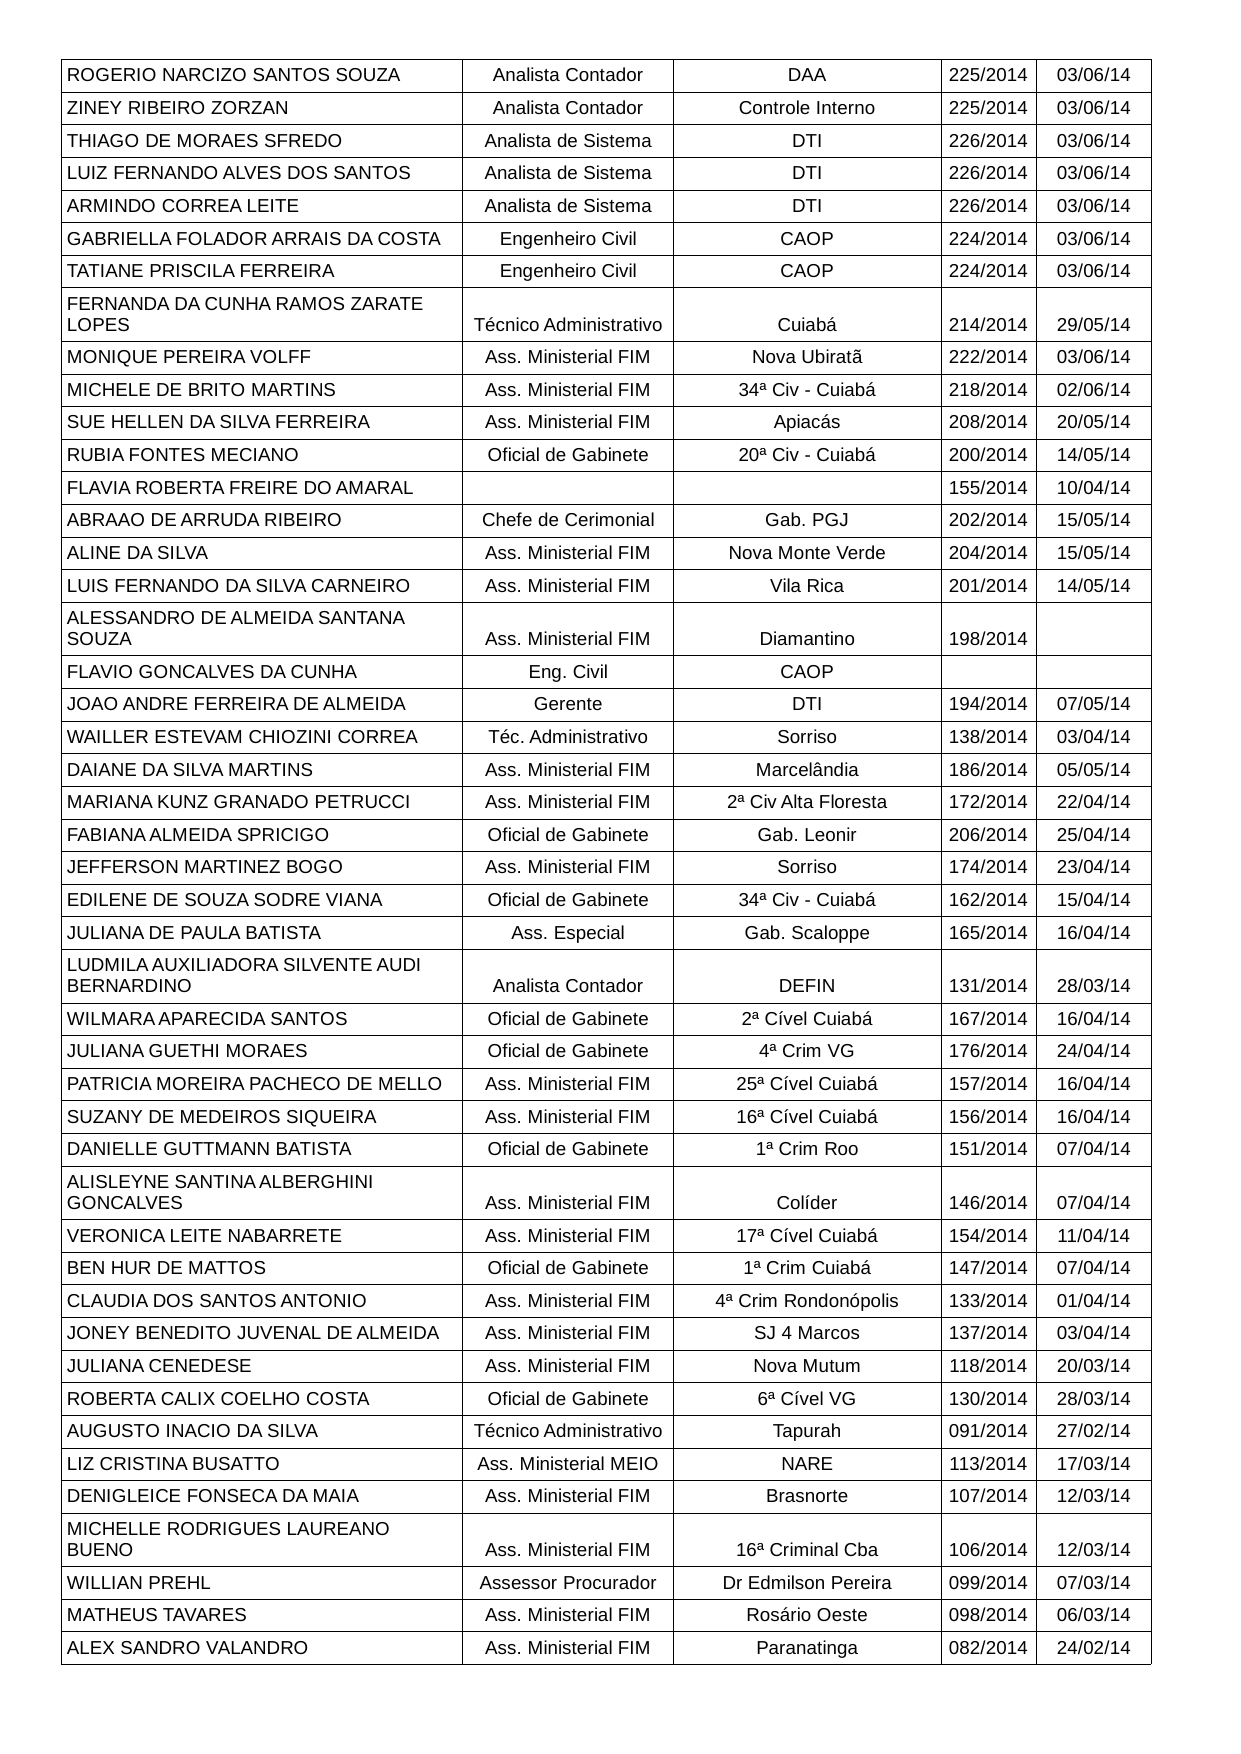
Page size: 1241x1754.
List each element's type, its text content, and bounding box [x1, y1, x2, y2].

table_cell 25ª Cível Cuiabá [674, 1069, 941, 1100]
table_cell Oficial de Gabinete [463, 1383, 673, 1415]
table_cell Ass. Ministerial FIM [463, 1481, 673, 1513]
table_cell Assessor Procurador [463, 1567, 673, 1599]
table_cell 16ª Criminal Cba [674, 1514, 941, 1566]
table_cell 03/04/14 [1037, 1318, 1151, 1349]
table_cell Ass. Ministerial FIM [463, 375, 673, 406]
table_cell ALESSANDRO DE ALMEIDA SANTANA SOUZA [62, 603, 462, 655]
table_cell [1037, 603, 1151, 655]
table_cell 16ª Cível Cuiabá [674, 1101, 941, 1133]
table_cell 218/2014 [942, 375, 1036, 406]
table_cell Ass. Ministerial FIM [463, 1514, 673, 1566]
table_cell DENIGLEICE FONSECA DA MAIA [62, 1481, 462, 1513]
table_cell Ass. Especial [463, 917, 673, 949]
table_cell 07/04/14 [1037, 1134, 1151, 1166]
table_cell TATIANE PRISCILA FERREIRA [62, 256, 462, 287]
table_cell 2ª Civ Alta Floresta [674, 787, 941, 818]
table_cell MATHEUS TAVARES [62, 1600, 462, 1631]
table_cell 146/2014 [942, 1167, 1036, 1219]
table_cell GABRIELLA FOLADOR ARRAIS DA COSTA [62, 223, 462, 255]
table_cell 24/04/14 [1037, 1036, 1151, 1068]
table_cell 133/2014 [942, 1285, 1036, 1317]
table_cell Controle Interno [674, 93, 941, 124]
table_cell 200/2014 [942, 440, 1036, 471]
table_cell 225/2014 [942, 60, 1036, 92]
table_cell 225/2014 [942, 93, 1036, 124]
table_cell 099/2014 [942, 1567, 1036, 1599]
table_cell BEN HUR DE MATTOS [62, 1253, 462, 1284]
table_cell 226/2014 [942, 125, 1036, 157]
table_cell Brasnorte [674, 1481, 941, 1513]
table_cell 222/2014 [942, 342, 1036, 373]
table_cell 07/04/14 [1037, 1167, 1151, 1219]
table_cell 17ª Cível Cuiabá [674, 1220, 941, 1252]
table_cell Chefe de Cerimonial [463, 505, 673, 537]
table_cell Analista Contador [463, 950, 673, 1002]
table_cell 082/2014 [942, 1632, 1036, 1664]
table_cell SJ 4 Marcos [674, 1318, 941, 1349]
table_cell 17/03/14 [1037, 1449, 1151, 1480]
table_cell 162/2014 [942, 885, 1036, 916]
table_cell 16/04/14 [1037, 1004, 1151, 1035]
table_cell Gab. Leonir [674, 820, 941, 851]
table_cell 22/04/14 [1037, 787, 1151, 818]
table_cell 28/03/14 [1037, 950, 1151, 1002]
table_cell Oficial de Gabinete [463, 1004, 673, 1035]
table_cell [942, 656, 1036, 688]
table_cell 6ª Cível VG [674, 1383, 941, 1415]
table_cell Rosário Oeste [674, 1600, 941, 1631]
table_cell 186/2014 [942, 754, 1036, 786]
table_cell LUIS FERNANDO DA SILVA CARNEIRO [62, 570, 462, 602]
table_cell 202/2014 [942, 505, 1036, 537]
table_cell 27/02/14 [1037, 1416, 1151, 1447]
table_cell EDILENE DE SOUZA SODRE VIANA [62, 885, 462, 916]
table_cell DTI [674, 125, 941, 157]
table_cell 02/06/14 [1037, 375, 1151, 406]
table_cell Ass. Ministerial FIM [463, 342, 673, 373]
table_cell DTI [674, 191, 941, 222]
table_cell FLAVIO GONCALVES DA CUNHA [62, 656, 462, 688]
table_cell Eng. Civil [463, 656, 673, 688]
table_cell 03/06/14 [1037, 125, 1151, 157]
table_cell SUE HELLEN DA SILVA FERREIRA [62, 407, 462, 439]
table_cell CLAUDIA DOS SANTOS ANTONIO [62, 1285, 462, 1317]
table_cell Analista Contador [463, 60, 673, 92]
table_cell 174/2014 [942, 852, 1036, 884]
table_cell 01/04/14 [1037, 1285, 1151, 1317]
table_cell 25/04/14 [1037, 820, 1151, 851]
table_cell Marcelândia [674, 754, 941, 786]
table_cell 151/2014 [942, 1134, 1036, 1166]
table_cell 1ª Crim Cuiabá [674, 1253, 941, 1284]
table_cell WILLIAN PREHL [62, 1567, 462, 1599]
table_cell JONEY BENEDITO JUVENAL DE ALMEIDA [62, 1318, 462, 1349]
table_cell 2ª Cível Cuiabá [674, 1004, 941, 1035]
table_cell 226/2014 [942, 191, 1036, 222]
table_cell 03/04/14 [1037, 722, 1151, 753]
table_cell FERNANDA DA CUNHA RAMOS ZARATE LOPES [62, 288, 462, 341]
table_cell LUIZ FERNANDO ALVES DOS SANTOS [62, 158, 462, 189]
table_cell Ass. Ministerial FIM [463, 1220, 673, 1252]
table_cell LIZ CRISTINA BUSATTO [62, 1449, 462, 1480]
table_cell Apiacás [674, 407, 941, 439]
table_cell 29/05/14 [1037, 288, 1151, 341]
table_cell 138/2014 [942, 722, 1036, 753]
table_cell Dr Edmilson Pereira [674, 1567, 941, 1599]
table_cell 15/05/14 [1037, 538, 1151, 569]
table_cell 1ª Crim Roo [674, 1134, 941, 1166]
table_cell 23/04/14 [1037, 852, 1151, 884]
table_cell 214/2014 [942, 288, 1036, 341]
table_cell Ass. Ministerial FIM [463, 787, 673, 818]
table_cell DAIANE DA SILVA MARTINS [62, 754, 462, 786]
table_cell Oficial de Gabinete [463, 820, 673, 851]
table_cell Sorriso [674, 852, 941, 884]
table_cell Ass. Ministerial FIM [463, 1632, 673, 1664]
table_cell ARMINDO CORREA LEITE [62, 191, 462, 222]
table_cell ROBERTA CALIX COELHO COSTA [62, 1383, 462, 1415]
table_cell JOAO ANDRE FERREIRA DE ALMEIDA [62, 689, 462, 721]
table_cell 03/06/14 [1037, 158, 1151, 189]
table_cell Ass. Ministerial FIM [463, 570, 673, 602]
table_cell DAA [674, 60, 941, 92]
table_cell 208/2014 [942, 407, 1036, 439]
table_cell MONIQUE PEREIRA VOLFF [62, 342, 462, 373]
table_cell ALEX SANDRO VALANDRO [62, 1632, 462, 1664]
table_cell 224/2014 [942, 256, 1036, 287]
table_cell 091/2014 [942, 1416, 1036, 1447]
table_cell FLAVIA ROBERTA FREIRE DO AMARAL [62, 472, 462, 504]
table_cell Oficial de Gabinete [463, 1253, 673, 1284]
table_cell Gab. PGJ [674, 505, 941, 537]
table_cell MICHELLE RODRIGUES LAUREANO BUENO [62, 1514, 462, 1566]
table_cell ALISLEYNE SANTINA ALBERGHINI GONCALVES [62, 1167, 462, 1219]
table_cell Analista de Sistema [463, 191, 673, 222]
table_cell 198/2014 [942, 603, 1036, 655]
table_cell 16/04/14 [1037, 917, 1151, 949]
table_cell Nova Mutum [674, 1351, 941, 1382]
table_cell 155/2014 [942, 472, 1036, 504]
table_cell Nova Ubiratã [674, 342, 941, 373]
table_cell MICHELE DE BRITO MARTINS [62, 375, 462, 406]
table_cell 118/2014 [942, 1351, 1036, 1382]
table_cell AUGUSTO INACIO DA SILVA [62, 1416, 462, 1447]
table_cell LUDMILA AUXILIADORA SILVENTE AUDI BERNARDINO [62, 950, 462, 1002]
table_cell [463, 472, 673, 504]
table_cell 224/2014 [942, 223, 1036, 255]
table_cell Diamantino [674, 603, 941, 655]
table_cell 11/04/14 [1037, 1220, 1151, 1252]
table_cell 34ª Civ - Cuiabá [674, 885, 941, 916]
table_cell 20/03/14 [1037, 1351, 1151, 1382]
table_cell 226/2014 [942, 158, 1036, 189]
table_cell Ass. Ministerial FIM [463, 1351, 673, 1382]
table_cell Analista de Sistema [463, 125, 673, 157]
table_cell 28/03/14 [1037, 1383, 1151, 1415]
table_cell CAOP [674, 256, 941, 287]
table_cell 15/05/14 [1037, 505, 1151, 537]
table_cell MARIANA KUNZ GRANADO PETRUCCI [62, 787, 462, 818]
table_cell 107/2014 [942, 1481, 1036, 1513]
table_cell VERONICA LEITE NABARRETE [62, 1220, 462, 1252]
table_cell 106/2014 [942, 1514, 1036, 1566]
table_cell WAILLER ESTEVAM CHIOZINI CORREA [62, 722, 462, 753]
table_cell 113/2014 [942, 1449, 1036, 1480]
table_cell Ass. Ministerial FIM [463, 852, 673, 884]
table_cell Gerente [463, 689, 673, 721]
table_cell Oficial de Gabinete [463, 885, 673, 916]
table_cell 4ª Crim Rondonópolis [674, 1285, 941, 1317]
table_cell Ass. Ministerial FIM [463, 754, 673, 786]
table_cell Ass. Ministerial FIM [463, 603, 673, 655]
table_cell 172/2014 [942, 787, 1036, 818]
table_cell 147/2014 [942, 1253, 1036, 1284]
table_cell FABIANA ALMEIDA SPRICIGO [62, 820, 462, 851]
table_cell 16/04/14 [1037, 1069, 1151, 1100]
table_cell Tapurah [674, 1416, 941, 1447]
table_cell DTI [674, 158, 941, 189]
table_cell [1037, 656, 1151, 688]
table_cell Colíder [674, 1167, 941, 1219]
table_cell Ass. Ministerial FIM [463, 1101, 673, 1133]
table_cell ABRAAO DE ARRUDA RIBEIRO [62, 505, 462, 537]
table_cell Paranatinga [674, 1632, 941, 1664]
table_cell THIAGO DE MORAES SFREDO [62, 125, 462, 157]
table_cell Ass. Ministerial FIM [463, 1285, 673, 1317]
table_cell ALINE DA SILVA [62, 538, 462, 569]
table_cell 12/03/14 [1037, 1514, 1151, 1566]
table_cell [674, 472, 941, 504]
table_cell Ass. Ministerial FIM [463, 407, 673, 439]
table_cell CAOP [674, 656, 941, 688]
table_cell 16/04/14 [1037, 1101, 1151, 1133]
table_cell 07/04/14 [1037, 1253, 1151, 1284]
table_cell PATRICIA MOREIRA PACHECO DE MELLO [62, 1069, 462, 1100]
table_cell 137/2014 [942, 1318, 1036, 1349]
table_cell Gab. Scaloppe [674, 917, 941, 949]
table_cell WILMARA APARECIDA SANTOS [62, 1004, 462, 1035]
table_cell CAOP [674, 223, 941, 255]
table_cell ROGERIO NARCIZO SANTOS SOUZA [62, 60, 462, 92]
table_cell Analista de Sistema [463, 158, 673, 189]
table_cell 206/2014 [942, 820, 1036, 851]
table_cell Engenheiro Civil [463, 223, 673, 255]
table_cell 07/03/14 [1037, 1567, 1151, 1599]
table_cell 131/2014 [942, 950, 1036, 1002]
table_cell JULIANA CENEDESE [62, 1351, 462, 1382]
table_cell Analista Contador [463, 93, 673, 124]
table_cell Engenheiro Civil [463, 256, 673, 287]
table_cell Oficial de Gabinete [463, 1134, 673, 1166]
table_cell 165/2014 [942, 917, 1036, 949]
table_cell JULIANA DE PAULA BATISTA [62, 917, 462, 949]
table_cell JEFFERSON MARTINEZ BOGO [62, 852, 462, 884]
table_cell Técnico Administrativo [463, 1416, 673, 1447]
table_cell Nova Monte Verde [674, 538, 941, 569]
table_cell 10/04/14 [1037, 472, 1151, 504]
table_cell 157/2014 [942, 1069, 1036, 1100]
table_cell Vila Rica [674, 570, 941, 602]
table_cell 07/05/14 [1037, 689, 1151, 721]
table_cell Sorriso [674, 722, 941, 753]
table_cell ZINEY RIBEIRO ZORZAN [62, 93, 462, 124]
table_cell 03/06/14 [1037, 60, 1151, 92]
table_cell Ass. Ministerial FIM [463, 1167, 673, 1219]
table_cell 130/2014 [942, 1383, 1036, 1415]
table_cell DANIELLE GUTTMANN BATISTA [62, 1134, 462, 1166]
table_cell 03/06/14 [1037, 342, 1151, 373]
table_cell 03/06/14 [1037, 223, 1151, 255]
table_cell NARE [674, 1449, 941, 1480]
table_cell 03/06/14 [1037, 256, 1151, 287]
table_cell Oficial de Gabinete [463, 440, 673, 471]
table_cell 156/2014 [942, 1101, 1036, 1133]
table_cell 194/2014 [942, 689, 1036, 721]
table_cell 03/06/14 [1037, 93, 1151, 124]
table_cell SUZANY DE MEDEIROS SIQUEIRA [62, 1101, 462, 1133]
table_cell 05/05/14 [1037, 754, 1151, 786]
table_cell 20ª Civ - Cuiabá [674, 440, 941, 471]
table_cell 03/06/14 [1037, 191, 1151, 222]
table_cell Ass. Ministerial FIM [463, 1318, 673, 1349]
table_cell Téc. Administrativo [463, 722, 673, 753]
table_cell Ass. Ministerial MEIO [463, 1449, 673, 1480]
table_cell 176/2014 [942, 1036, 1036, 1068]
table_cell 12/03/14 [1037, 1481, 1151, 1513]
table_cell Oficial de Gabinete [463, 1036, 673, 1068]
table_cell 15/04/14 [1037, 885, 1151, 916]
table_cell 06/03/14 [1037, 1600, 1151, 1631]
table_cell 154/2014 [942, 1220, 1036, 1252]
table_cell DEFIN [674, 950, 941, 1002]
table_cell 098/2014 [942, 1600, 1036, 1631]
table_cell Ass. Ministerial FIM [463, 1600, 673, 1631]
table_cell DTI [674, 689, 941, 721]
table_cell Ass. Ministerial FIM [463, 538, 673, 569]
table_cell Técnico Administrativo [463, 288, 673, 341]
table_cell 20/05/14 [1037, 407, 1151, 439]
table_cell 14/05/14 [1037, 570, 1151, 602]
table_cell 14/05/14 [1037, 440, 1151, 471]
table_cell Ass. Ministerial FIM [463, 1069, 673, 1100]
table_cell Cuiabá [674, 288, 941, 341]
table_cell 204/2014 [942, 538, 1036, 569]
table_cell 167/2014 [942, 1004, 1036, 1035]
table_cell 34ª Civ - Cuiabá [674, 375, 941, 406]
table_cell JULIANA GUETHI MORAES [62, 1036, 462, 1068]
table_cell RUBIA FONTES MECIANO [62, 440, 462, 471]
table_cell 4ª Crim VG [674, 1036, 941, 1068]
table_cell 24/02/14 [1037, 1632, 1151, 1664]
table_cell 201/2014 [942, 570, 1036, 602]
